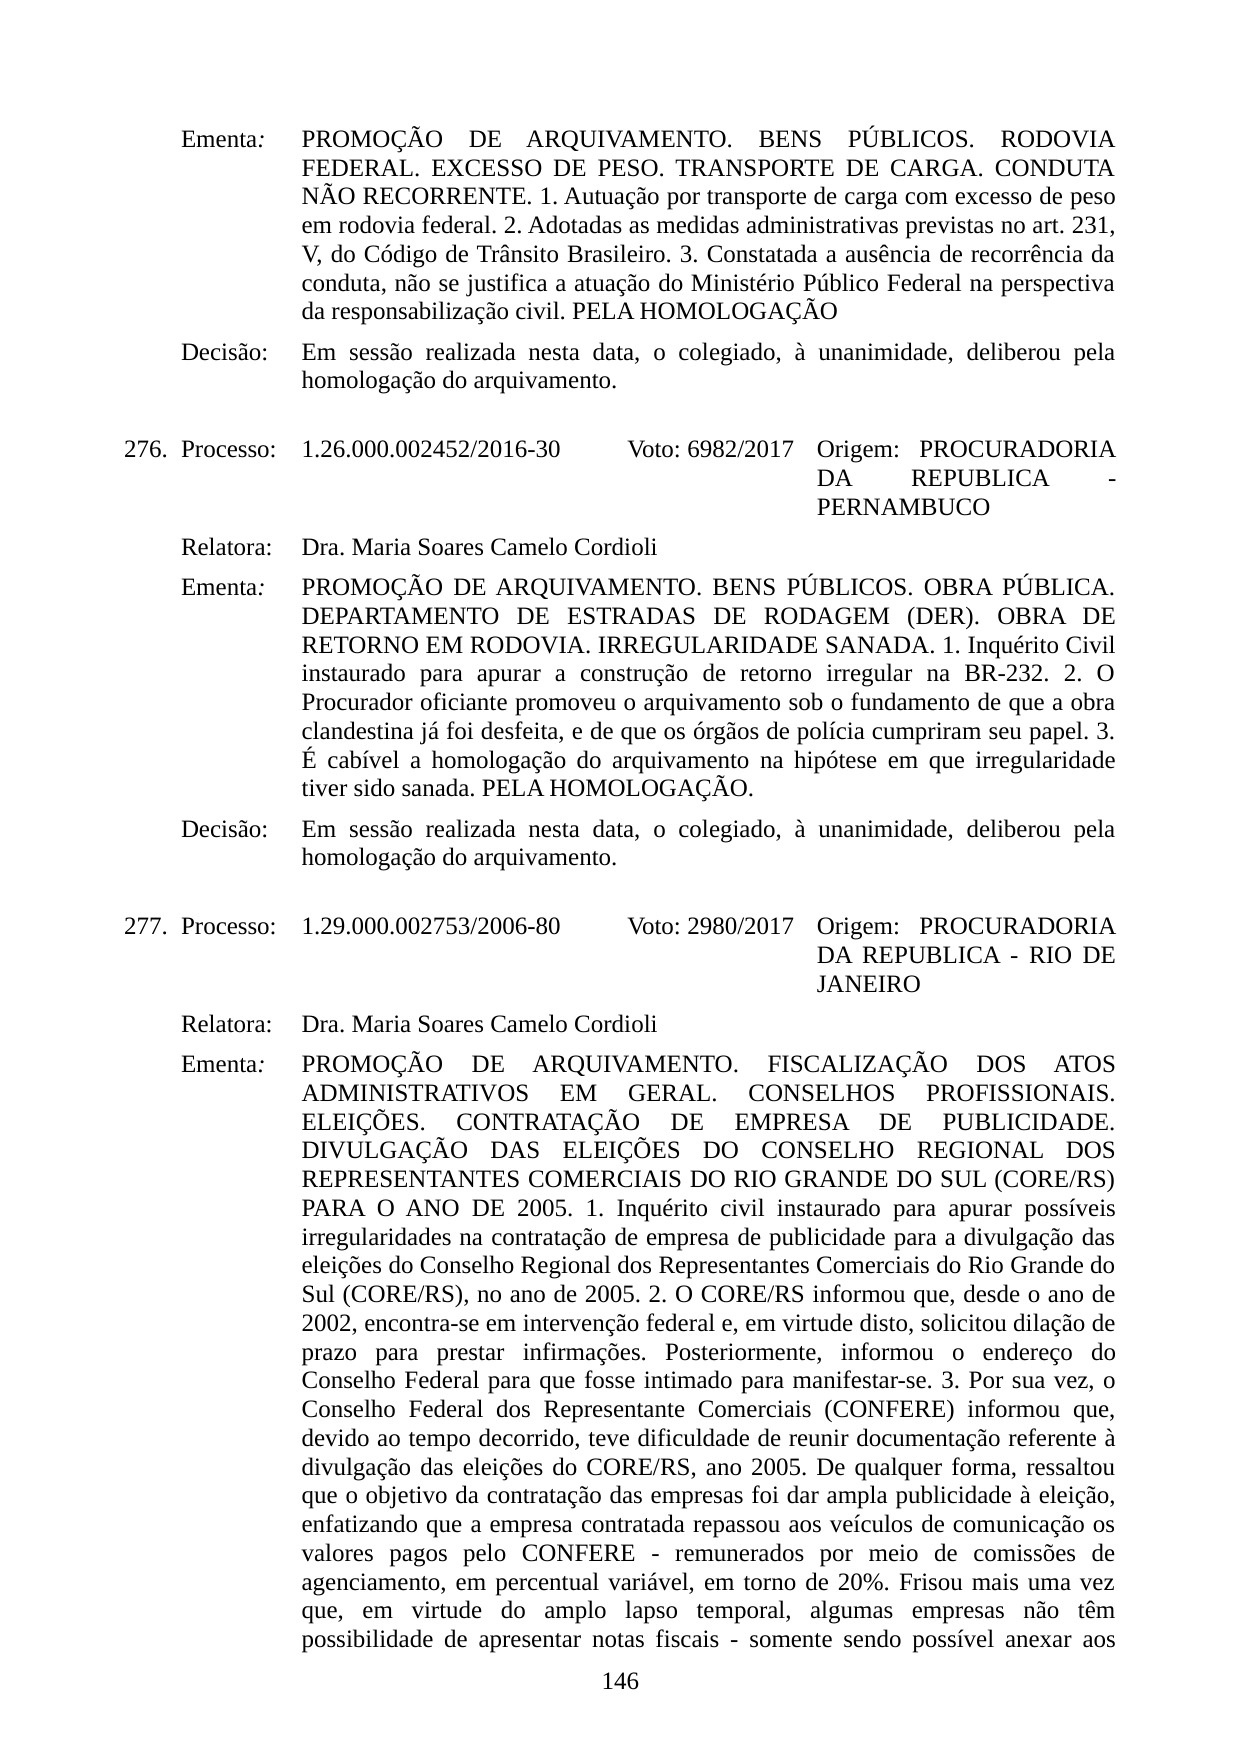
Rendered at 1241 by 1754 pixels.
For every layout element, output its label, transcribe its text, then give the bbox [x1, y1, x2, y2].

table_cell PROMOÇÃO DE ARQUIVAMENTO. FISCALIZAÇÃO DOS ATOS ADMINISTRATIVOS EM GERAL. CONSELHOS PROFISSIONAIS. ELEIÇÕES. CONTRATAÇÃO DE EMPRESA DE PUBLICIDADE. DIVULGAÇÃO DAS ELEIÇÕES DO CONSELHO REGIONAL DOS REPRESENTANTES COMERCIAIS DO RIO GRANDE DO SUL (CORE/RS) PARA O ANO DE 2005. 1. Inquérito civil instaurado para apurar possíveis irregularidades na contratação de empresa de publicidade para a divulgação das eleições do Conselho Regional dos Representantes Comerciais do Rio Grande do Sul (CORE/RS), no ano de 2005. 2. O CORE/RS informou que, desde o ano de 2002, encontra-se em intervenção federal e, em virtude disto, solicitou dilação de prazo para prestar infirmações. Posteriormente, informou o endereço do Conselho Federal para que fosse intimado para manifestar-se. 3. Por sua vez, o Conselho Federal dos Representante Comerciais (CONFERE) informou que, devido ao tempo decorrido, teve dificuldade de reunir documentação referente à divulgação das eleições do CORE/RS, ano 2005. De qualquer forma, ressaltou que o objetivo da contratação das empresas foi dar ampla publicidade à eleição, enfatizando que a empresa contratada repassou aos veículos de comunicação os valores pagos pelo CONFERE - remunerados por meio de comissões de agenciamento, em percentual variável, em torno de 20%. Frisou mais uma vez que, em virtude do amplo lapso temporal, algumas empresas não têm possibilidade de apresentar notas fiscais - somente sendo possível anexar aos [296, 1044, 1122, 1659]
table_cell [118, 331, 175, 400]
table_cell Dra. Maria Soares Camelo Cordioli [296, 1003, 1122, 1043]
table_header Voto: 6982/2017 [621, 429, 811, 526]
table_cell Relatora: [175, 526, 296, 566]
table_cell Decisão: [175, 331, 296, 400]
table_header 276. [118, 429, 175, 526]
table_header 1.26.000.002452/2016-30 [296, 429, 621, 526]
table_cell [118, 1044, 175, 1659]
table_cell Ementa: [175, 566, 296, 808]
table_cell Relatora: [175, 1003, 296, 1043]
table_cell Ementa: [175, 1044, 296, 1659]
table_cell Ementa: [175, 118, 296, 331]
table_header Processo: [175, 906, 296, 1003]
table_header Origem: PROCURADORIA DA REPUBLICA - RIO DE JANEIRO [811, 906, 1122, 1003]
table_header Origem: PROCURADORIA DA REPUBLICA - PERNAMBUCO [811, 429, 1122, 526]
table_header Processo: [175, 429, 296, 526]
table_cell [118, 118, 175, 331]
table_cell [118, 808, 175, 877]
table_header 1.29.000.002753/2006-80 [296, 906, 621, 1003]
table_header 277. [118, 906, 175, 1003]
table_cell Dra. Maria Soares Camelo Cordioli [296, 526, 1122, 566]
table_cell [118, 566, 175, 808]
table_cell [118, 526, 175, 566]
table_cell PROMOÇÃO DE ARQUIVAMENTO. BENS PÚBLICOS. OBRA PÚBLICA. DEPARTAMENTO DE ESTRADAS DE RODAGEM (DER). OBRA DE RETORNO EM RODOVIA. IRREGULARIDADE SANADA. 1. Inquérito Civil instaurado para apurar a construção de retorno irregular na BR-232. 2. O Procurador oficiante promoveu o arquivamento sob o fundamento de que a obra clandestina já foi desfeita, e de que os órgãos de polícia cumpriram seu papel. 3. É cabível a homologação do arquivamento na hipótese em que irregularidade tiver sido sanada. PELA HOMOLOGAÇÃO. [296, 566, 1122, 808]
table_header Voto: 2980/2017 [621, 906, 811, 1003]
table_cell PROMOÇÃO DE ARQUIVAMENTO. BENS PÚBLICOS. RODOVIA FEDERAL. EXCESSO DE PESO. TRANSPORTE DE CARGA. CONDUTA NÃO RECORRENTE. 1. Autuação por transporte de carga com excesso de peso em rodovia federal. 2. Adotadas as medidas administrativas previstas no art. 231, V, do Código de Trânsito Brasileiro. 3. Constatada a ausência de recorrência da conduta, não se justifica a atuação do Ministério Público Federal na perspectiva da responsabilização civil. PELA HOMOLOGAÇÃO [296, 118, 1122, 331]
table_cell Em sessão realizada nesta data, o colegiado, à unanimidade, deliberou pela homologação do arquivamento. [296, 331, 1122, 400]
table_cell Em sessão realizada nesta data, o colegiado, à unanimidade, deliberou pela homologação do arquivamento. [296, 808, 1122, 877]
table_cell [118, 1003, 175, 1043]
table_cell Decisão: [175, 808, 296, 877]
